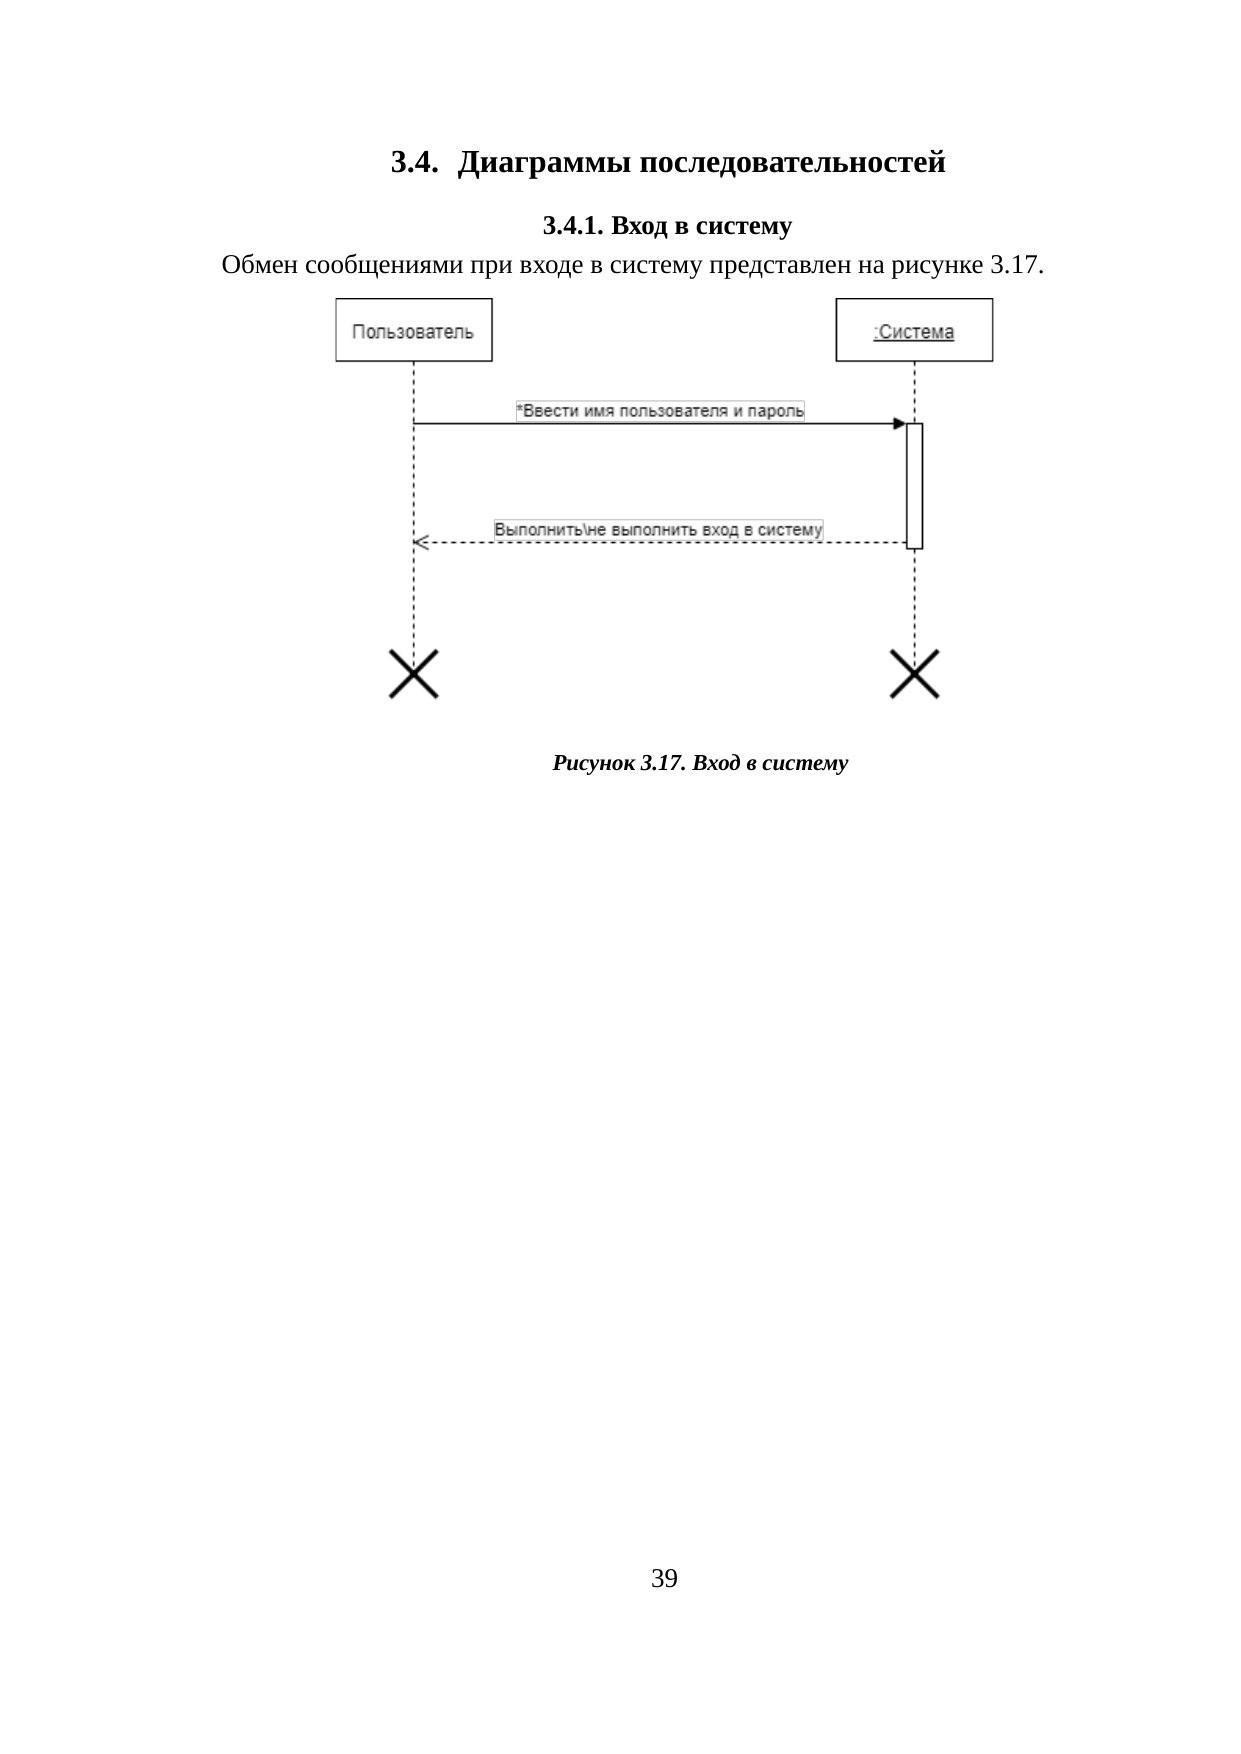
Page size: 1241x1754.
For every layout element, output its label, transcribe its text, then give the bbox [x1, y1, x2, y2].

text Рисунок 3.17. Вход в систему [148, 749, 1181, 775]
picture [335, 298, 994, 700]
text Обмен сообщениями при входе в систему представлен на рисунке 3.17. [148, 248, 1181, 279]
subtitle Вход в систему [148, 209, 1181, 240]
subtitle Диаграммы последовательностей [148, 143, 1181, 180]
